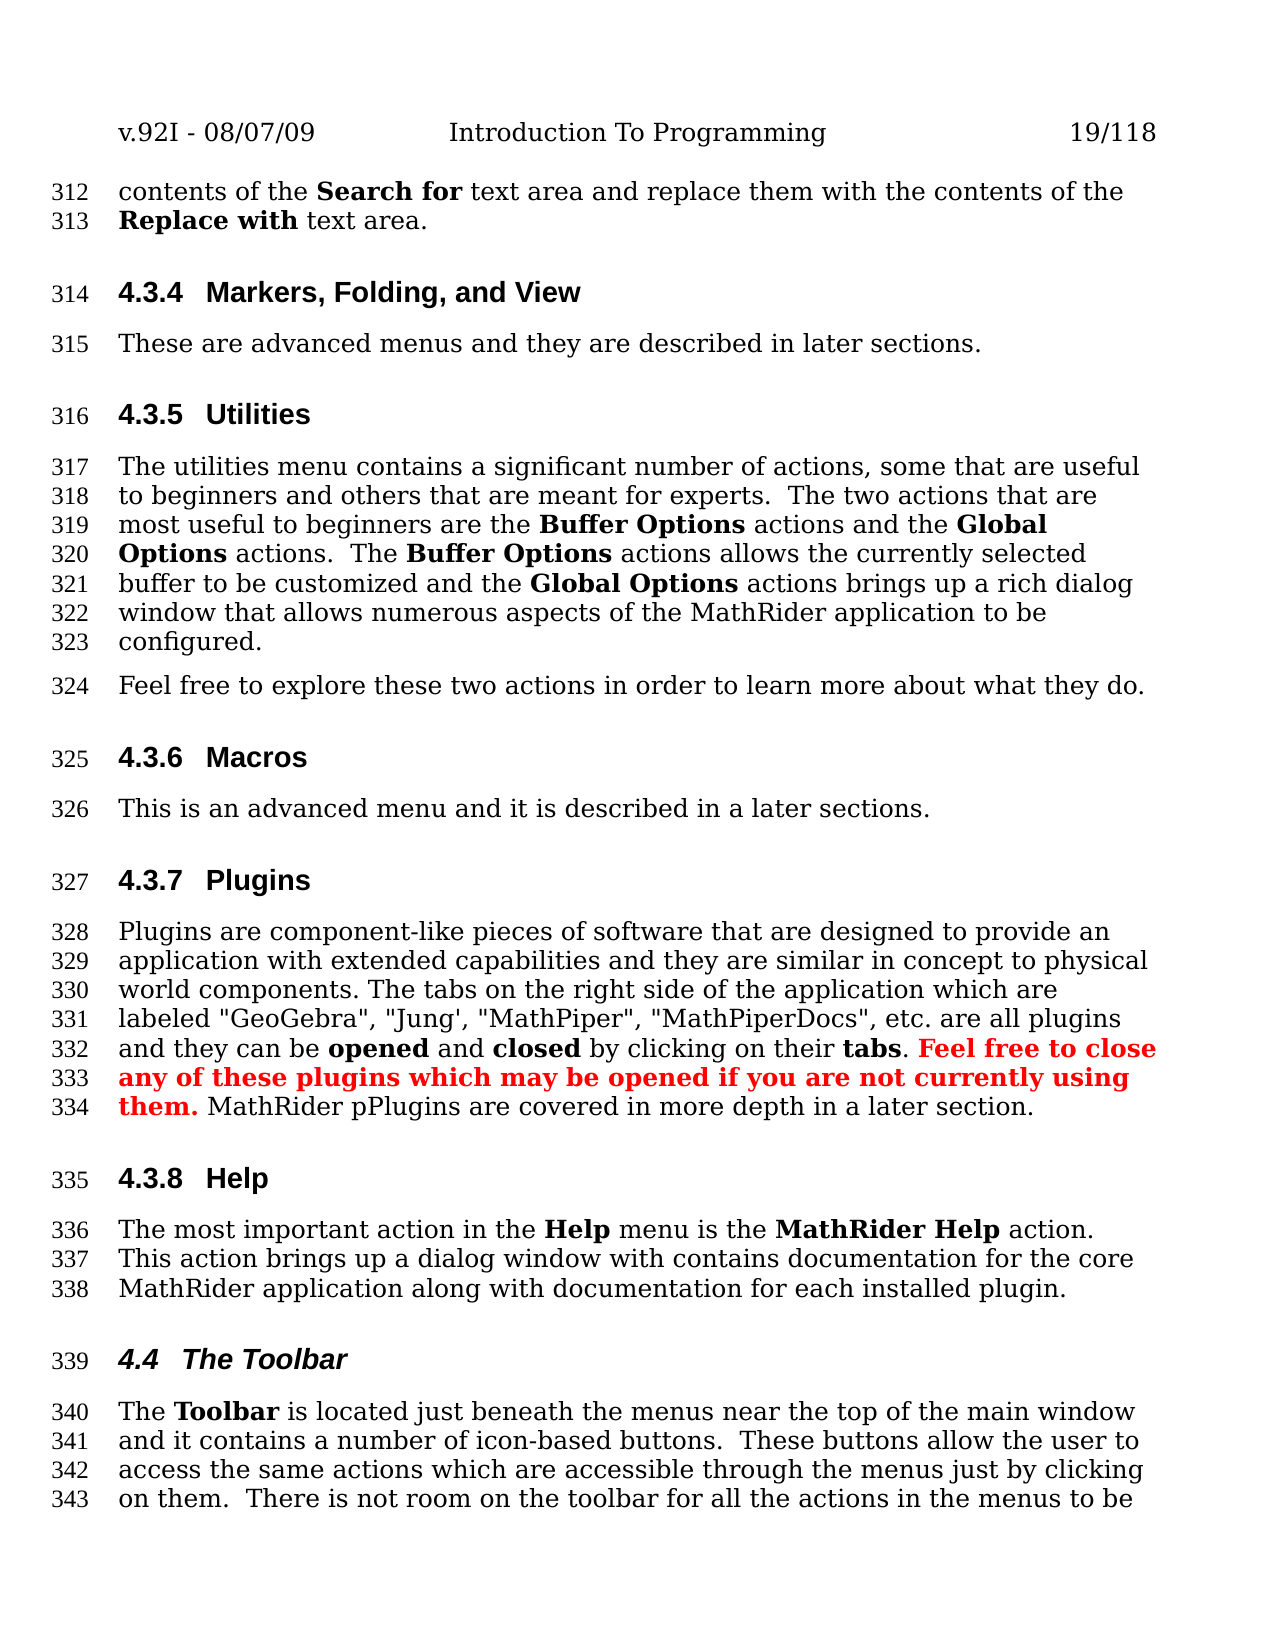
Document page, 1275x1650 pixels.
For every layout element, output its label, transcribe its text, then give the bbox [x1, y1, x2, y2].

subtitle Markers, Folding, and View [118, 274, 1157, 308]
subtitle Help [118, 1161, 1157, 1194]
text The utilities menu contains a significant number of actions, some that are useful to beginners and others that are meant for experts. The two actions that are most useful to beginners are the Buffer Options actions and the Global Options actions. The Buffer Options actions allows the currently selected buffer to be customized and the Global Options actions brings up a rich dialog window that allows numerous aspects of the MathRider application to be configured. [118, 452, 1157, 657]
text The Toolbar is located just beneath the menus near the top of the main window and it contains a number of icon-based buttons. These buttons allow the user to access the same actions which are accessible through the menus just by clicking on them. There is not room on the toolbar for all the actions in the menus to be [118, 1397, 1157, 1513]
text contents of the Search for text area and replace them with the contents of the Replace with text area. [118, 177, 1157, 236]
text Feel free to explore these two actions in order to learn more about what they do. [118, 672, 1157, 701]
subtitle Plugins [118, 862, 1157, 896]
subtitle Utilities [118, 397, 1157, 431]
text This is an advanced menu and it is described in a later sections. [118, 794, 1157, 823]
subtitle Macros [118, 740, 1157, 773]
text Plugins are component-like pieces of software that are designed to provide an application with extended capabilities and they are similar in concept to physical world components. The tabs on the right side of the application which are labeled "GeoGebra", "Jung', "MathPiper", "MathPiperDocs", etc. are all plugins and they can be opened and closed by clicking on their tabs. Feel free to close any of these plugins which may be opened if you are not currently using them. MathRider pPlugins are covered in more depth in a later section. [118, 917, 1157, 1122]
subtitle The Toolbar [118, 1342, 1157, 1376]
text The most important action in the Help menu is the MathRider Help action. This action brings up a dialog window with contains documentation for the core MathRider application along with documentation for each installed plugin. [118, 1215, 1157, 1303]
text These are advanced menus and they are described in later sections. [118, 329, 1157, 358]
